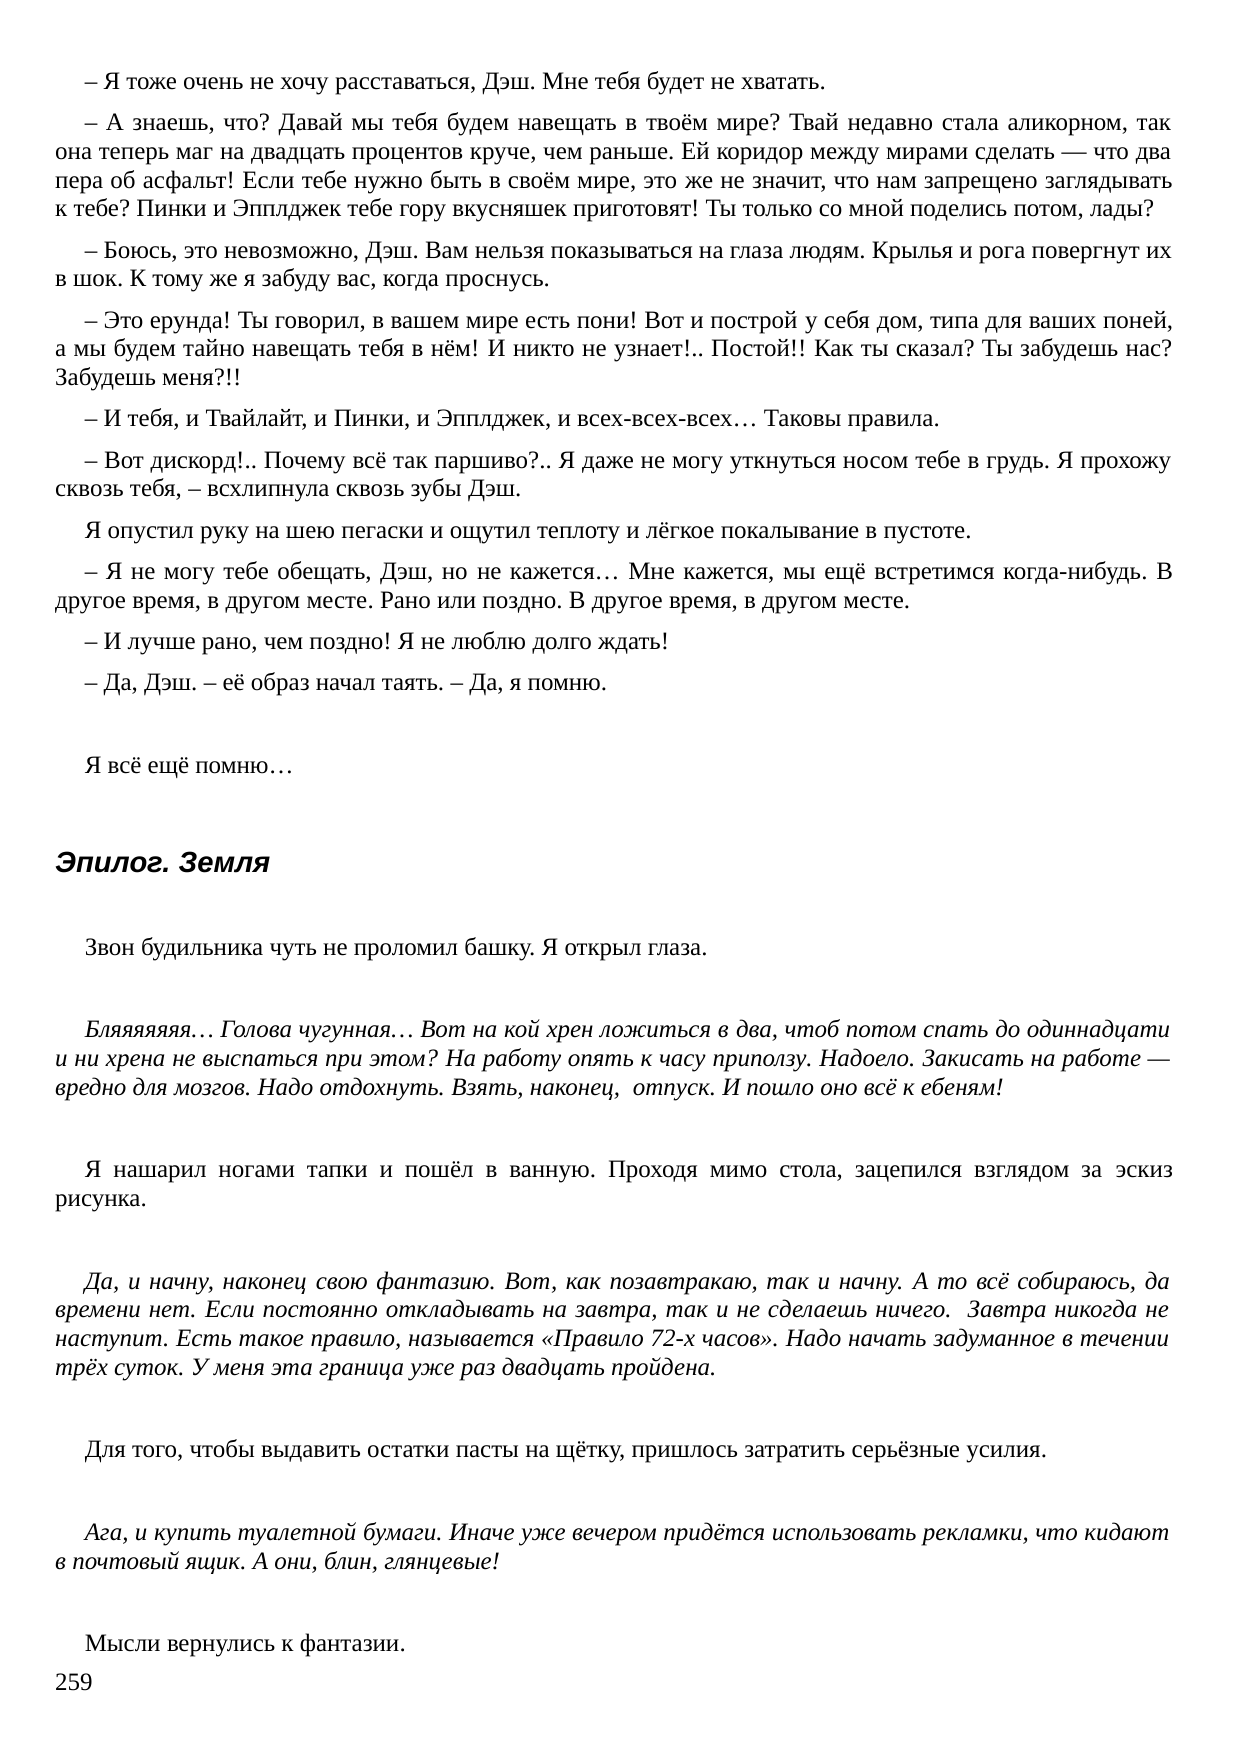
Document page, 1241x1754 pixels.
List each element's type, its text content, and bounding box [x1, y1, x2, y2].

text – Да, Дэш. – её образ начал таять. – Да, я помню. [55, 667, 1173, 696]
text Я опустил руку на шею пегаски и ощутил теплоту и лёгкое покалывание в пустоте. [55, 515, 1173, 543]
text – Боюсь, это невозможно, Дэш. Вам нельзя показываться на глаза людям. Крылья и рога повергнут их в шок. К тому же я забуду вас, когда проснусь. [55, 235, 1173, 292]
text Я всё ещё помню… [55, 750, 1173, 778]
subtitle Эпилог. Земля [55, 845, 1173, 878]
text Да, и начну, наконец свою фантазию. Вот, как позавтракаю, так и начну. А то всё собираюсь, да времени нет. Если постоянно откладывать на завтра, так и не сделаешь ничего. Завтра никогда не наступит. Есть такое правило, называется «Правило 72-х часов». Надо начать задуманное в течении трёх суток. У меня эта граница уже раз двадцать пройдена. [55, 1266, 1173, 1381]
text Бляяяяяяя… Голова чугунная… Вот на кой хрен ложиться в два, чтоб потом спать до одиннадцати и ни хрена не выспаться при этом? На работу опять к часу приползу. Надоело. Закисать на работе — вредно для мозгов. Надо отдохнуть. Взять, наконец, отпуск. И пошло оно всё к ебеням! [55, 1014, 1173, 1101]
text – Я не могу тебе обещать, Дэш, но не кажется… Мне кажется, мы ещё встретимся когда-нибудь. В другое время, в другом месте. Рано или поздно. В другое время, в другом месте. [55, 556, 1173, 613]
text Я нашарил ногами тапки и пошёл в ванную. Проходя мимо стола, зацепился взглядом за эскиз рисунка. [55, 1154, 1173, 1212]
text – И тебя, и Твайлайт, и Пинки, и Эпплджек, и всех-всех-всех… Таковы правила. [55, 403, 1173, 432]
text – Я тоже очень не хочу расставаться, Дэш. Мне тебя будет не хватать. [55, 66, 1173, 95]
text – И лучше рано, чем поздно! Я не люблю долго ждать! [55, 626, 1173, 655]
text Для того, чтобы выдавить остатки пасты на щётку, пришлось затратить серьёзные усилия. [55, 1434, 1173, 1463]
text Звон будильника чуть не проломил башку. Я открыл глаза. [55, 932, 1173, 961]
text – Это ерунда! Ты говорил, в вашем мире есть пони! Вот и построй у себя дом, типа для ваших поней, а мы будем тайно навещать тебя в нём! И никто не узнает!.. Постой!! Как ты сказал? Ты забудешь нас? Забудешь меня?!! [55, 305, 1173, 391]
text Ага, и купить туалетной бумаги. Иначе уже вечером придётся использовать рекламки, что кидают в почтовый ящик. А они, блин, глянцевые! [55, 1517, 1173, 1574]
text Мысли вернулись к фантазии. [55, 1628, 1173, 1657]
text – Вот дискорд!.. Почему всё так паршиво?.. Я даже не могу уткнуться носом тебе в грудь. Я прохожу сквозь тебя, – всхлипнула сквозь зубы Дэш. [55, 445, 1173, 502]
text – А знаешь, что? Давай мы тебя будем навещать в твоём мире? Твай недавно стала аликорном, так она теперь маг на двадцать процентов круче, чем раньше. Ей коридор между мирами сделать — что два пера об асфальт! Если тебе нужно быть в своём мире, это же не значит, что нам запрещено заглядывать к тебе? Пинки и Эпплджек тебе гору вкусняшек приготовят! Ты только со мной поделись потом, лады? [55, 107, 1173, 222]
